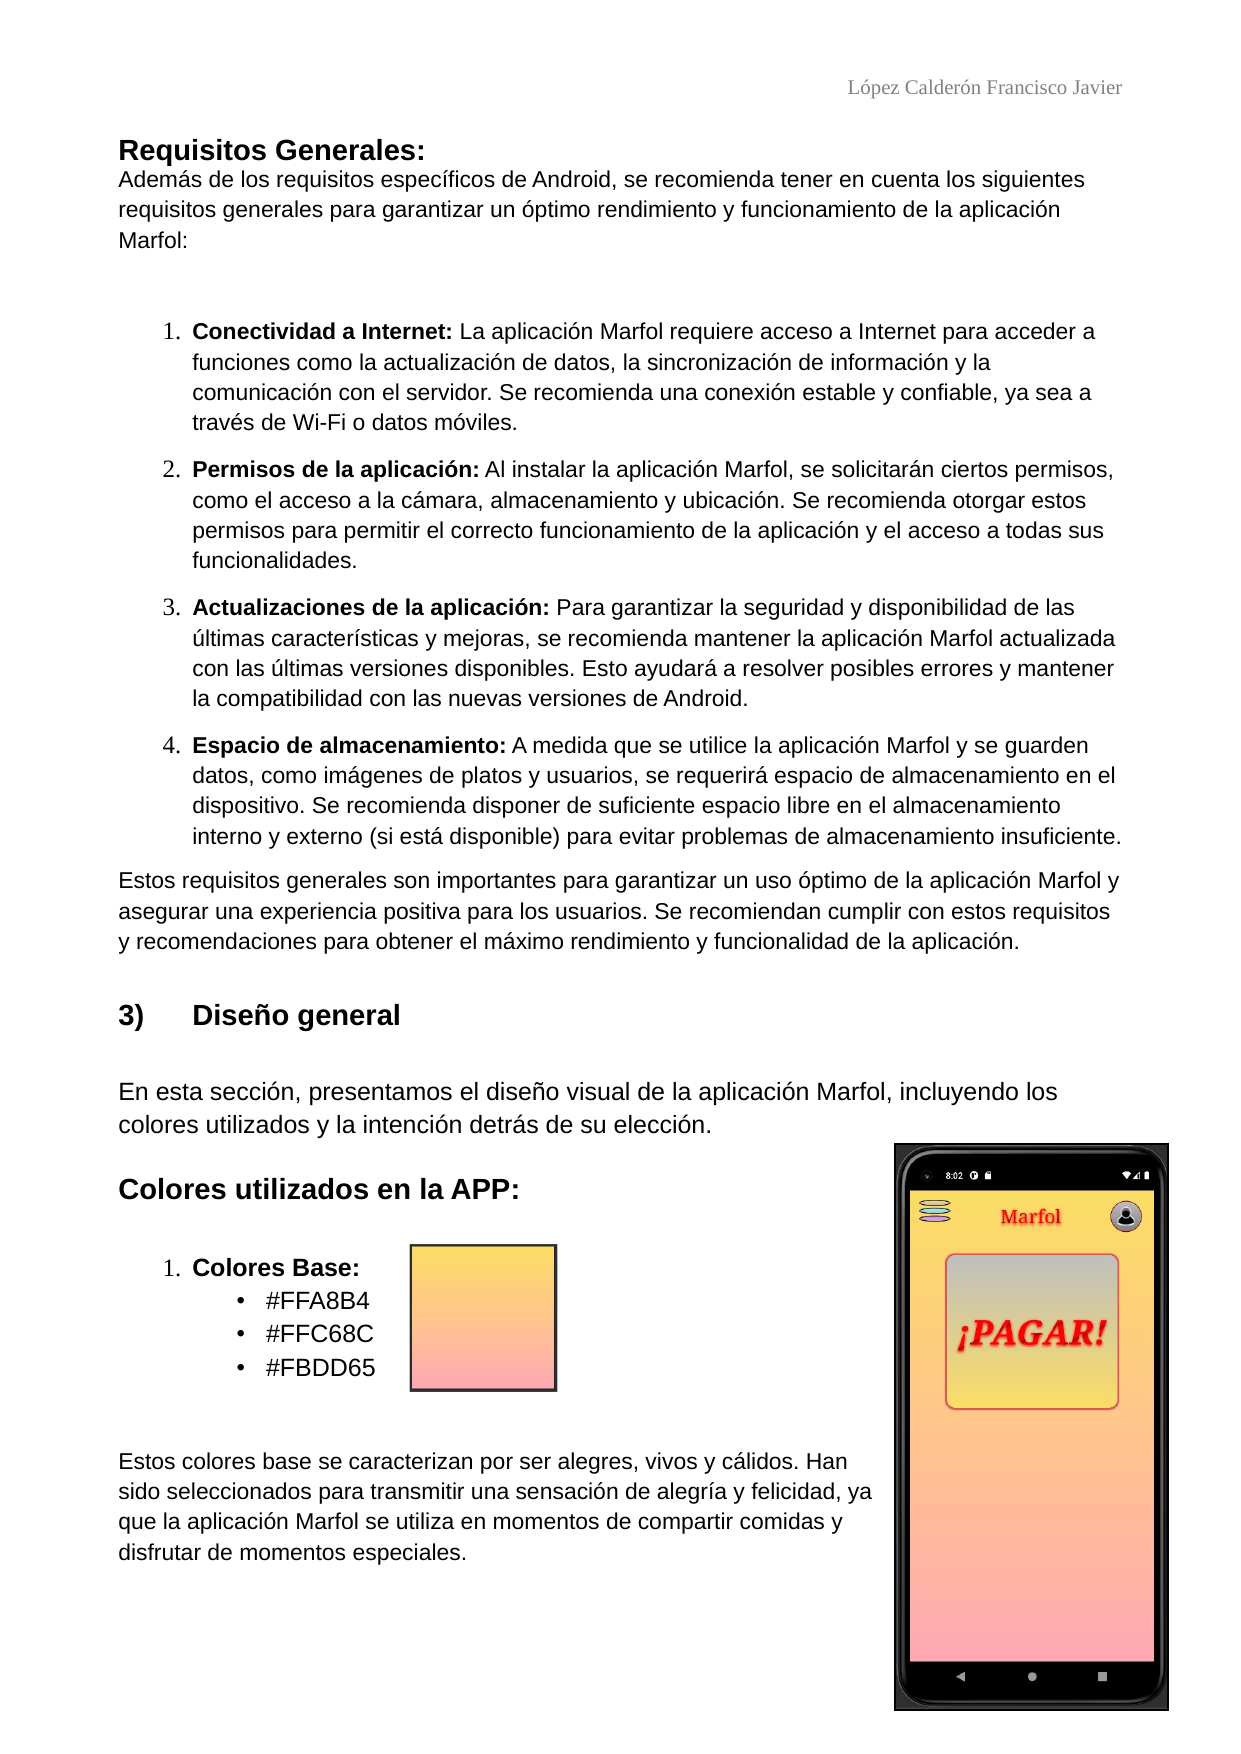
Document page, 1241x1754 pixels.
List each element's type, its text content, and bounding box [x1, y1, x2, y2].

picture [896, 1145, 1167, 1709]
list Conectividad a Internet: La aplicación Marfol requiere acceso a Internet para acceder a funciones como la actualización de datos, la sincronización de información y la comunicación con el servidor. Se recomienda una conexión estable y confiable, ya sea a través de Wi-Fi o datos móviles. [162, 316, 1122, 436]
list #FFC68C [236, 1319, 409, 1348]
text Estos requisitos generales son importantes para garantizar un uso óptimo de la aplicación Marfol y asegurar una experiencia positiva para los usuarios. Se recomiendan cumplir con estos requisitos y recomendaciones para obtener el máximo rendimiento y funcionalidad de la aplicación. [118, 867, 1122, 954]
subtitle Colores utilizados en la APP: [118, 1172, 894, 1206]
subtitle Diseño general [118, 998, 1122, 1031]
list Permisos de la aplicación: Al instalar la aplicación Marfol, se solicitarán ciertos permisos, como el acceso a la cámara, almacenamiento y ubicación. Se recomienda otorgar estos permisos para permitir el correcto funcionamiento de la aplicación y el acceso a todas sus funcionalidades. [162, 454, 1122, 573]
list Colores Base: [162, 1253, 409, 1282]
subtitle Requisitos Generales: [118, 133, 1122, 166]
list [558, 1352, 894, 1381]
list Actualizaciones de la aplicación: Para garantizar la seguridad y disponibilidad de las últimas características y mejoras, se recomienda mantener la aplicación Marfol actualizada con las últimas versiones disponibles. Esto ayudará a resolver posibles errores y mantener la compatibilidad con las nuevas versiones de Android. [162, 592, 1122, 711]
text En esta sección, presentamos el diseño visual de la aplicación Marfol, incluyendo los colores utilizados y la intención detrás de su elección. [118, 1077, 1122, 1138]
list [558, 1286, 894, 1315]
list [558, 1319, 894, 1348]
list #FBDD65 [236, 1352, 409, 1381]
text Estos colores base se caracterizan por ser alegres, vivos y cálidos. Han sido seleccionados para transmitir una sensación de alegría y felicidad, ya que la aplicación Marfol se utiliza en momentos de compartir comidas y disfrutar de momentos especiales. [118, 1448, 894, 1565]
list Espacio de almacenamiento: A medida que se utilice la aplicación Marfol y se guarden datos, como imágenes de platos y usuarios, se requerirá espacio de almacenamiento en el dispositivo. Se recomienda disponer de suficiente espacio libre en el almacenamiento interno y externo (si está disponible) para evitar problemas de almacenamiento insuficiente. [162, 730, 1122, 849]
list #FFA8B4 [236, 1286, 409, 1315]
list [558, 1253, 894, 1282]
text Además de los requisitos específicos de Android, se recomienda tener en cuenta los siguientes requisitos generales para garantizar un óptimo rendimiento y funcionamiento de la aplicación Marfol: [118, 166, 1122, 253]
picture [409, 1244, 558, 1392]
